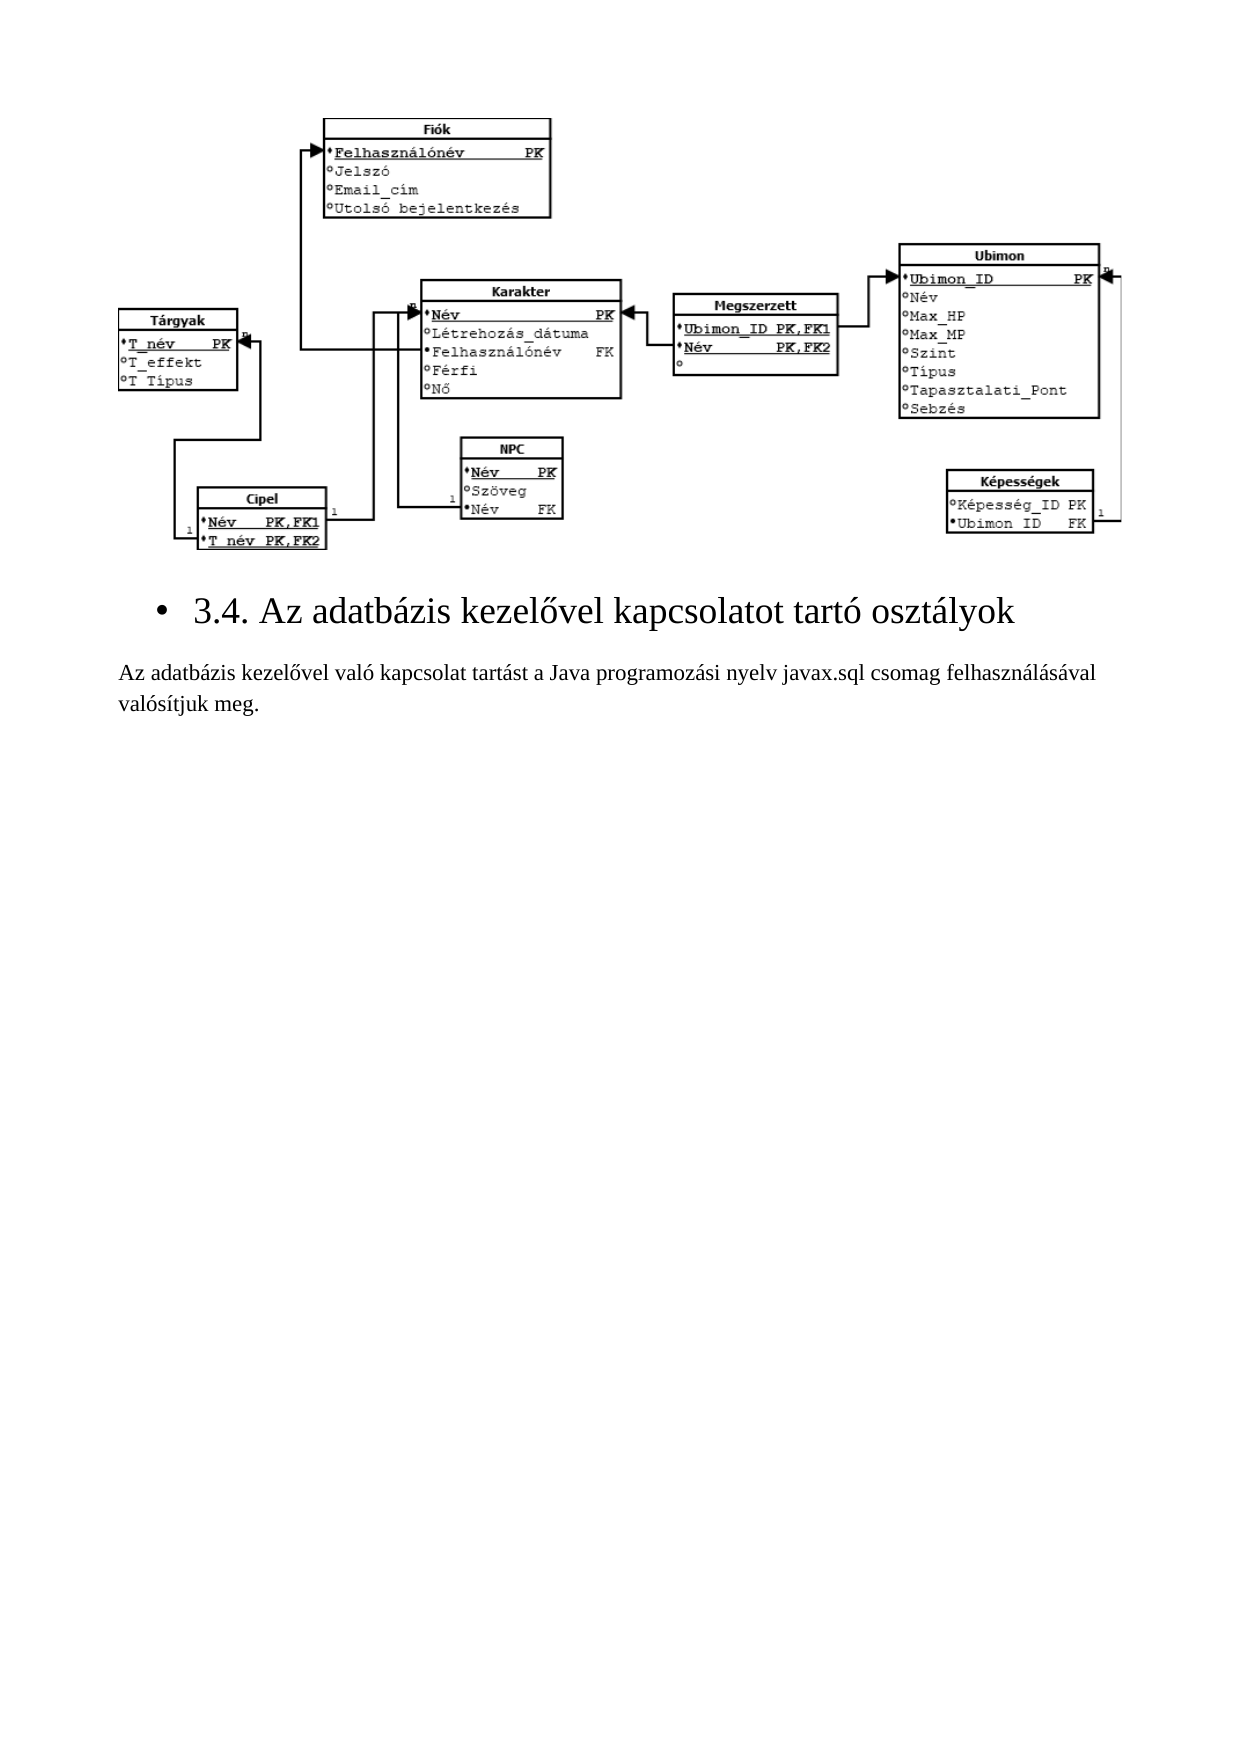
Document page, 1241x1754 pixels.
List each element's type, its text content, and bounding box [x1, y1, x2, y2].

list 3.4. Az adatbázis kezelővel kapcsolatot tartó osztályok [156, 589, 1122, 632]
picture [118, 118, 1122, 550]
text Az adatbázis kezelővel való kapcsolat tartást a Java programozási nyelv javax.sql csomag felhasználásával valósítjuk meg. [118, 659, 1122, 716]
